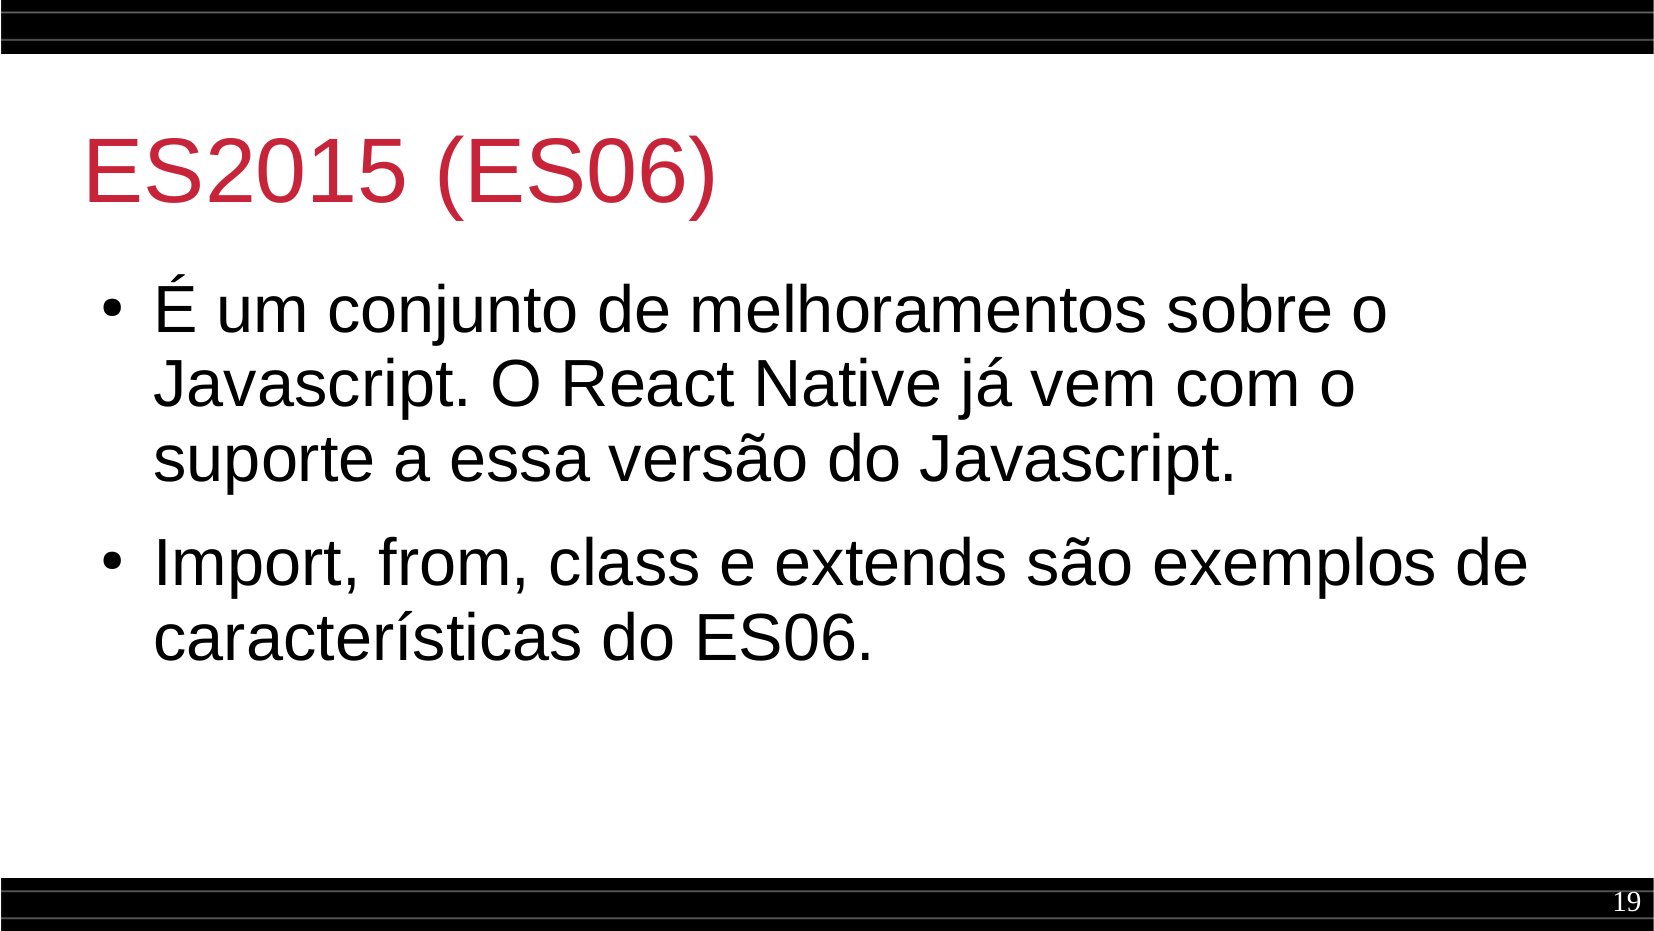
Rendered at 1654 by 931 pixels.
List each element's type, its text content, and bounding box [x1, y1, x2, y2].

list É um conjunto de melhoramentos sobre o Javascript. O React Native já vem com o suporte a essa versão do Javascript. Import, from, class e extends são exemplos de características do ES06. [82, 271, 1571, 758]
picture [1, 0, 1654, 54]
title ES2015 (ES06) [82, 92, 1571, 249]
picture [1, 878, 1654, 931]
